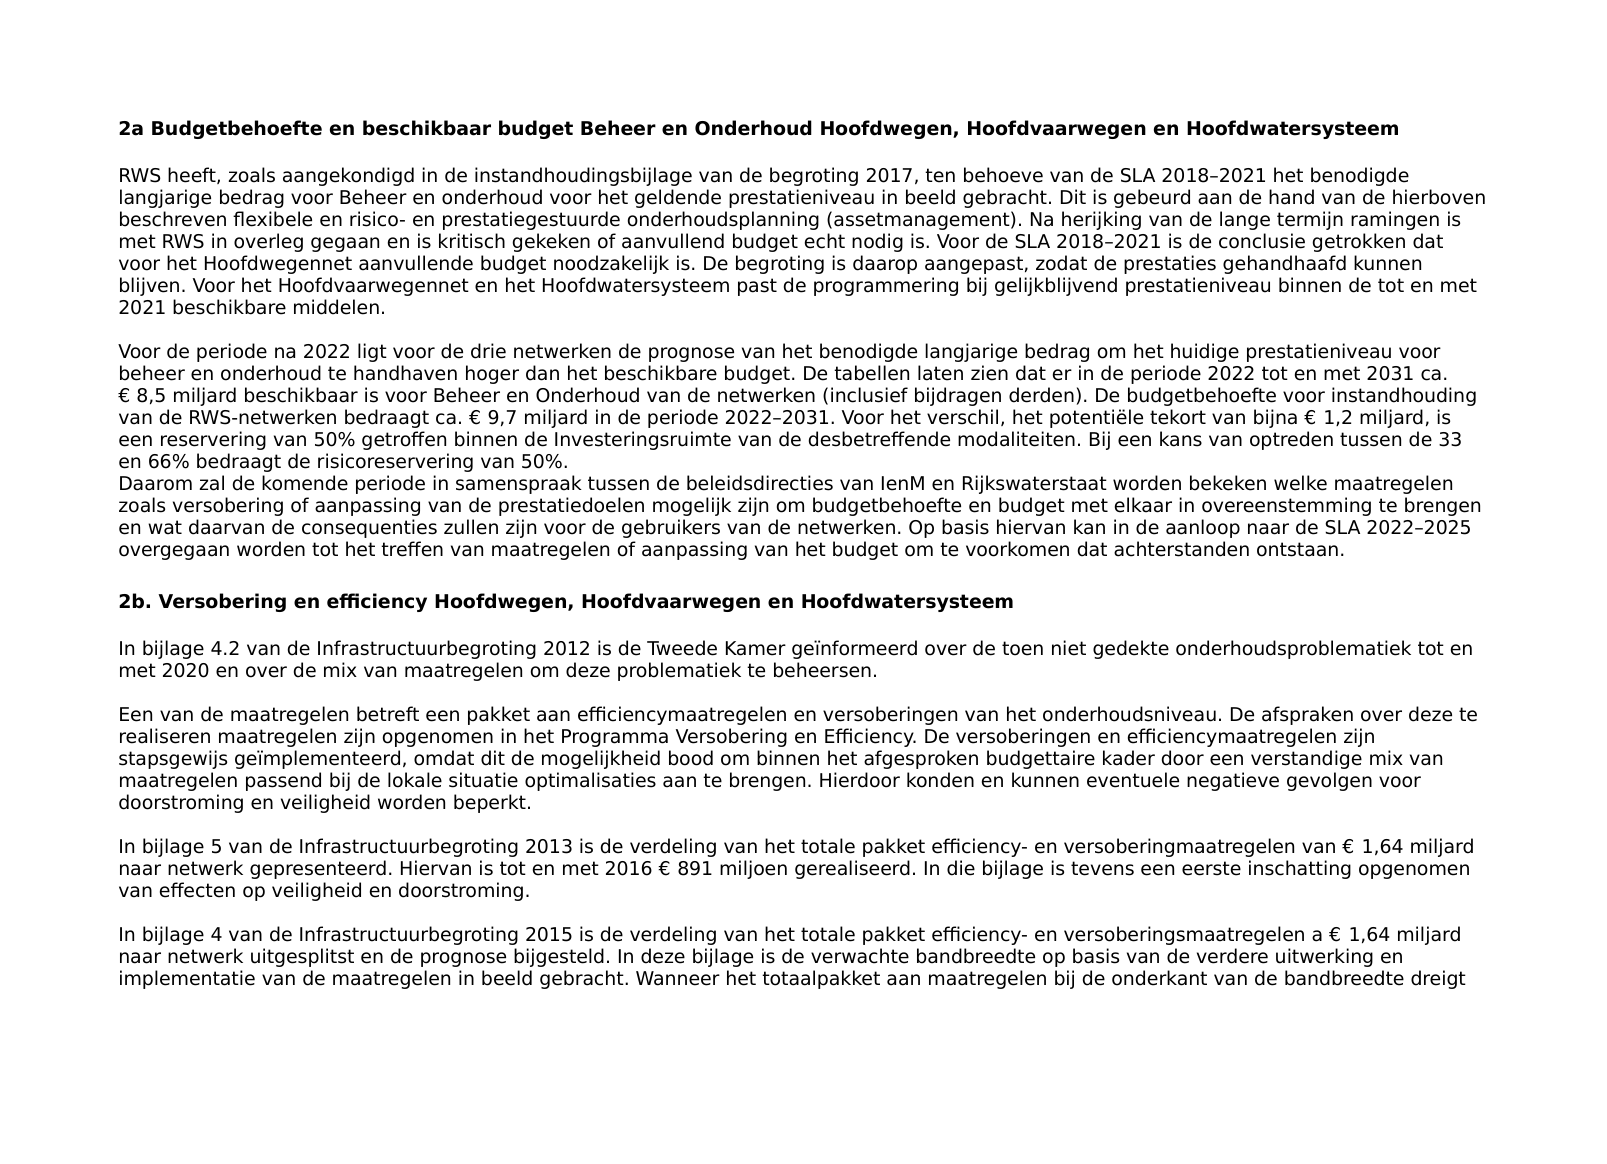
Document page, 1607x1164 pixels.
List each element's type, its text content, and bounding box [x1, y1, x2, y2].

text Een van de maatregelen betreft een pakket aan efficiencymaatregelen en versoberingen van het onderhoudsniveau. De afspraken over deze te realiseren maatregelen zijn opgenomen in het Programma Versobering en Efficiency. De versoberingen en efficiencymaatregelen zijn stapsgewijs geïmplementeerd, omdat dit de mogelijkheid bood om binnen het afgesproken budgettaire kader door een verstandige mix van maatregelen passend bij de lokale situatie optimalisaties aan te brengen. Hierdoor konden en kunnen eventuele negatieve gevolgen voor doorstroming en veiligheid worden beperkt. [118, 704, 1488, 814]
text In bijlage 4 van de Infrastructuurbegroting 2015 is de verdeling van het totale pakket efficiency- en versoberingsmaatregelen a € 1,64 miljard naar netwerk uitgesplitst en de prognose bijgesteld. In deze bijlage is de verwachte bandbreedte op basis van de verdere uitwerking en implementatie van de maatregelen in beeld gebracht. Wanneer het totaalpakket aan maatregelen bij de onderkant van de bandbreedte dreigt [118, 924, 1488, 990]
subtitle 2a Budgetbehoefte en beschikbaar budget Beheer en Onderhoud Hoofdwegen, Hoofdvaarwegen en Hoofdwatersysteem [118, 118, 1488, 140]
subtitle 2b. Versobering en efficiency Hoofdwegen, Hoofdvaarwegen en Hoofdwatersysteem [118, 591, 1488, 613]
text Daarom zal de komende periode in samenspraak tussen de beleidsdirecties van IenM en Rijkswaterstaat worden bekeken welke maatregelen zoals versobering of aanpassing van de prestatiedoelen mogelijk zijn om budgetbehoefte en budget met elkaar in overeenstemming te brengen en wat daarvan de consequenties zullen zijn voor de gebruikers van de netwerken. Op basis hiervan kan in de aanloop naar de SLA 2022–2025 overgegaan worden tot het treffen van maatregelen of aanpassing van het budget om te voorkomen dat achterstanden ontstaan. [118, 473, 1488, 561]
text Voor de periode na 2022 ligt voor de drie netwerken de prognose van het benodigde langjarige bedrag om het huidige prestatieniveau voor beheer en onderhoud te handhaven hoger dan het beschikbare budget. De tabellen laten zien dat er in de periode 2022 tot en met 2031 ca. € 8,5 miljard beschikbaar is voor Beheer en Onderhoud van de netwerken (inclusief bijdragen derden). De budgetbehoefte voor instandhouding van de RWS-netwerken bedraagt ca. € 9,7 miljard in de periode 2022–2031. Voor het verschil, het potentiële tekort van bijna € 1,2 miljard, is een reservering van 50% getroffen binnen de Investeringsruimte van de desbetreffende modaliteiten. Bij een kans van optreden tussen de 33 en 66% bedraagt de risicoreservering van 50%. [118, 341, 1488, 473]
text RWS heeft, zoals aangekondigd in de instandhoudingsbijlage van de begroting 2017, ten behoeve van de SLA 2018–2021 het benodigde langjarige bedrag voor Beheer en onderhoud voor het geldende prestatieniveau in beeld gebracht. Dit is gebeurd aan de hand van de hierboven beschreven flexibele en risico- en prestatiegestuurde onderhoudsplanning (assetmanagement). Na herijking van de lange termijn ramingen is met RWS in overleg gegaan en is kritisch gekeken of aanvullend budget echt nodig is. Voor de SLA 2018–2021 is de conclusie getrokken dat voor het Hoofdwegennet aanvullende budget noodzakelijk is. De begroting is daarop aangepast, zodat de prestaties gehandhaafd kunnen blijven. Voor het Hoofdvaarwegennet en het Hoofdwatersysteem past de programmering bij gelijkblijvend prestatieniveau binnen de tot en met 2021 beschikbare middelen. [118, 165, 1488, 319]
text In bijlage 4.2 van de Infrastructuurbegroting 2012 is de Tweede Kamer geïnformeerd over de toen niet gedekte onderhoudsproblematiek tot en met 2020 en over de mix van maatregelen om deze problematiek te beheersen. [118, 638, 1488, 682]
text In bijlage 5 van de Infrastructuurbegroting 2013 is de verdeling van het totale pakket efficiency- en versoberingmaatregelen van € 1,64 miljard naar netwerk gepresenteerd. Hiervan is tot en met 2016 € 891 miljoen gerealiseerd. In die bijlage is tevens een eerste inschatting opgenomen van effecten op veiligheid en doorstroming. [118, 836, 1488, 902]
